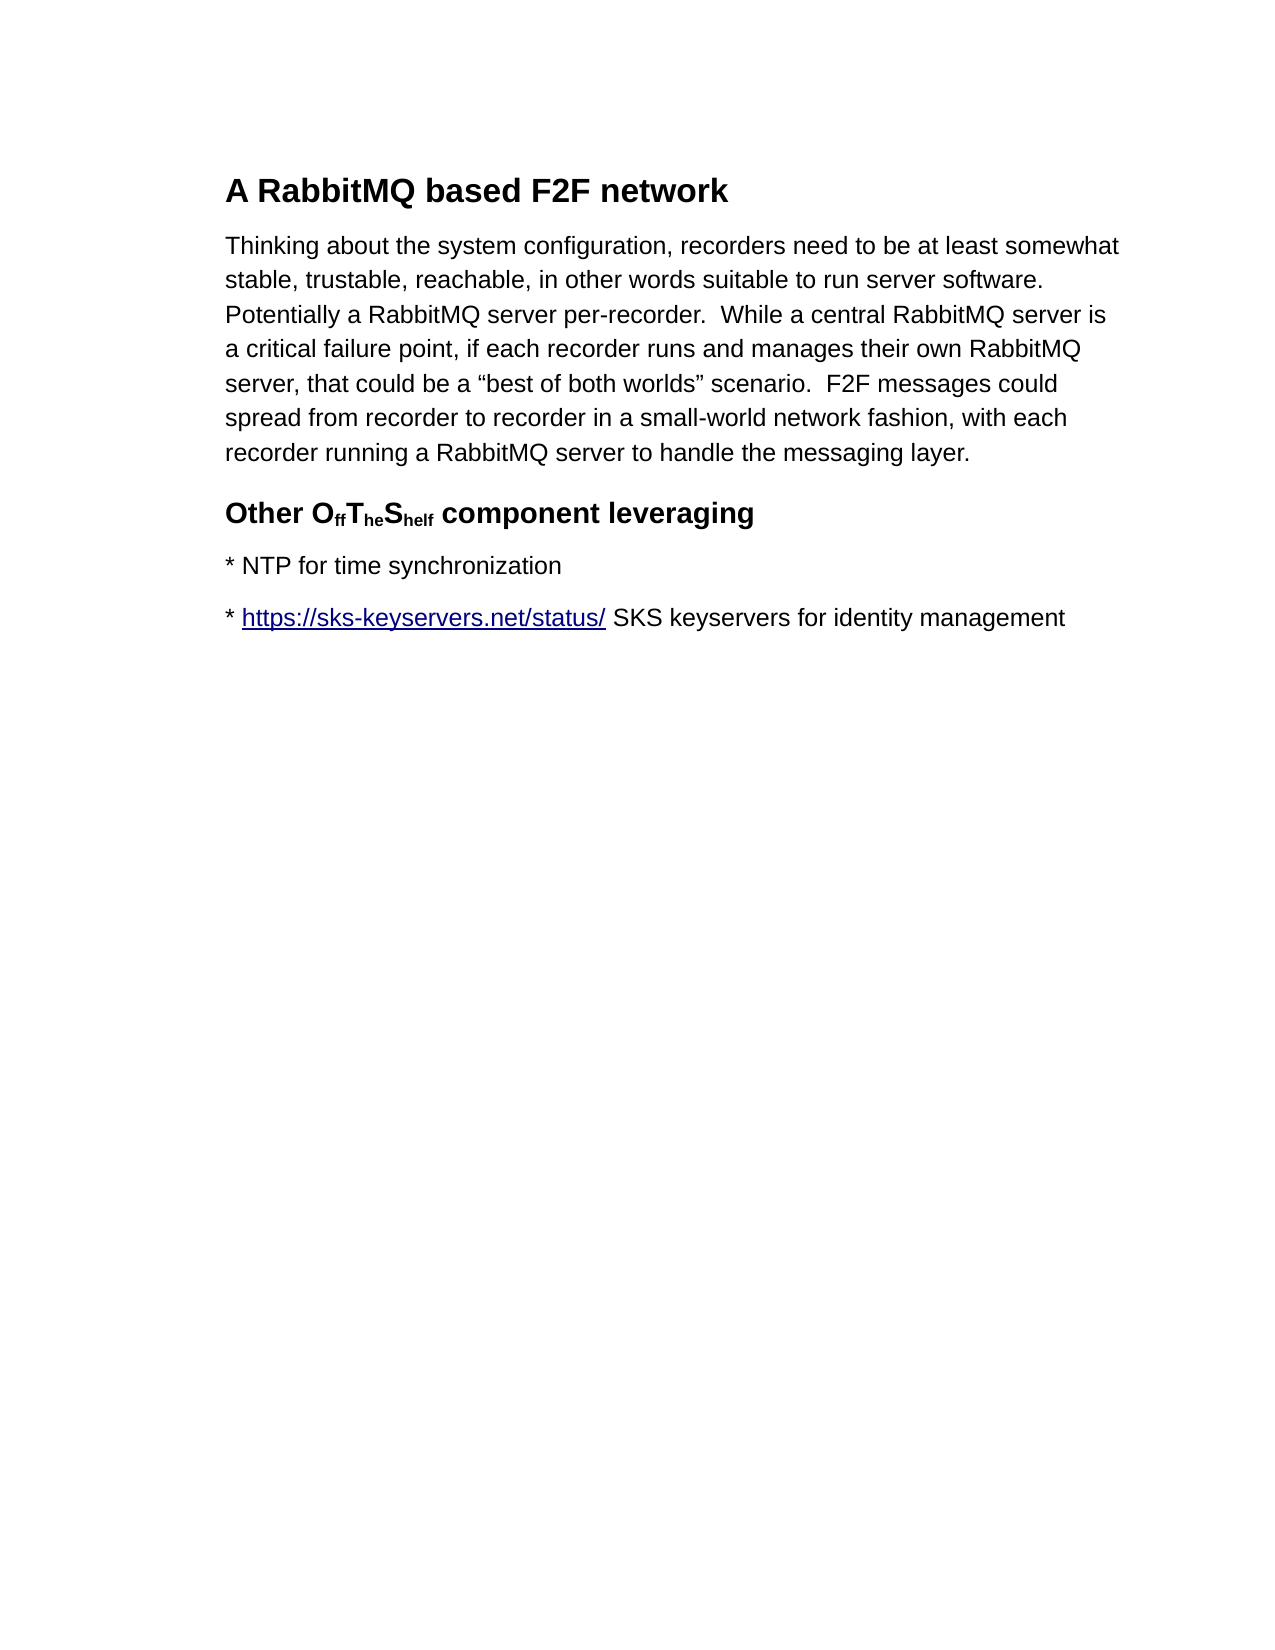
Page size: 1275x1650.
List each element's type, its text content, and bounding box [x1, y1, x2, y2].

subtitle Other OffTheShelf component leveraging [225, 496, 1125, 529]
text Thinking about the system configuration, recorders need to be at least somewhat stable, trustable, reachable, in other words suitable to run server software. Potentially a RabbitMQ server per-recorder. While a central RabbitMQ server is a critical failure point, if each recorder runs and manages their own RabbitMQ server, that could be a “best of both worlds” scenario. F2F messages could spread from recorder to recorder in a small-world network fashion, with each recorder running a RabbitMQ server to handle the messaging layer. [225, 231, 1125, 467]
text * NTP for time synchronization [225, 551, 1125, 580]
subtitle A RabbitMQ based F2F network [225, 171, 1125, 209]
text * https://sks-keyservers.net/status/ SKS keyservers for identity management [225, 603, 1125, 632]
